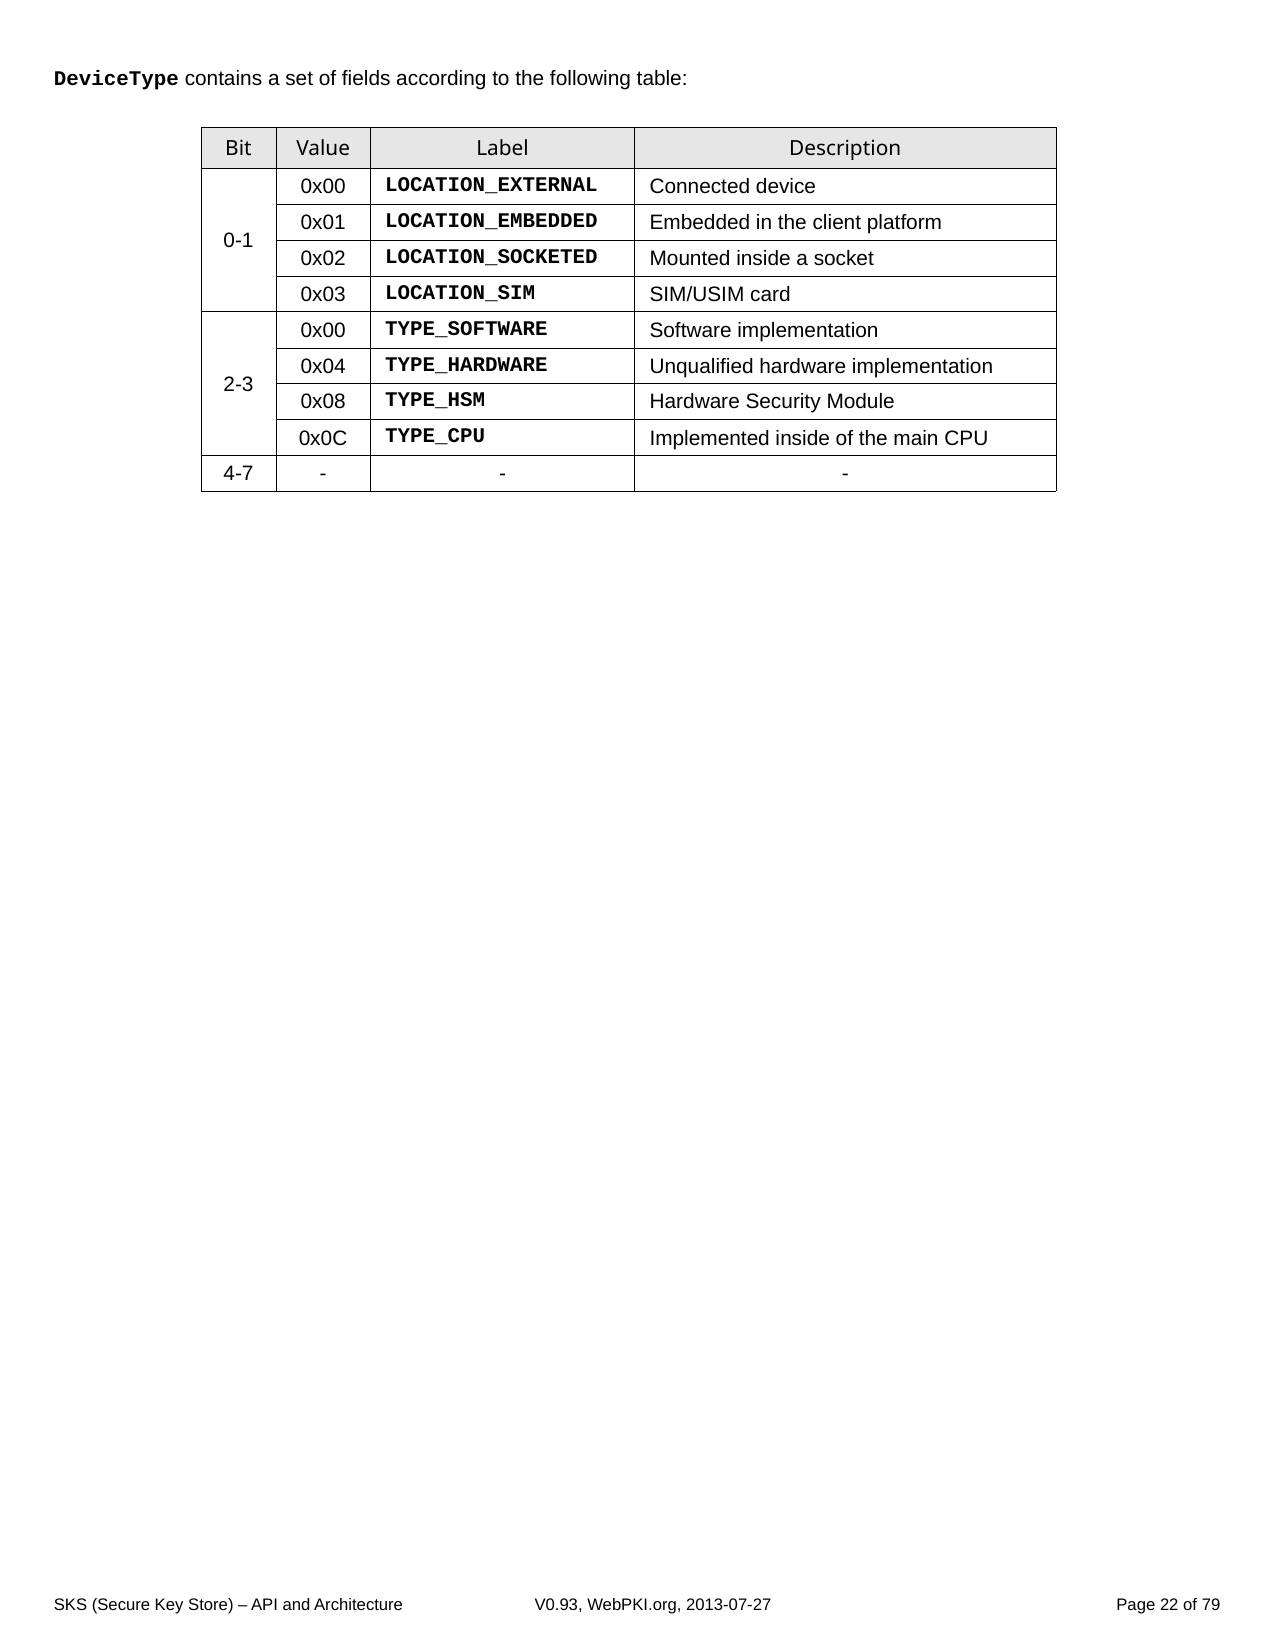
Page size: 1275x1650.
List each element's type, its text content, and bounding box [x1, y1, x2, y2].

table_cell 0x01 [277, 205, 370, 239]
table_cell 0‑1 [202, 169, 276, 311]
table_cell Mounted inside a socket [635, 241, 1056, 276]
table_cell Connected device [635, 169, 1056, 204]
table_cell 0x04 [277, 349, 370, 383]
table_cell SIM/USIM card [635, 277, 1056, 311]
table_cell 0x08 [277, 384, 370, 419]
table_cell TYPE_SOFTWARE [371, 312, 634, 347]
table_cell Hardware Security Module [635, 384, 1056, 419]
table_cell 0x03 [277, 277, 370, 311]
table_cell Embedded in the client platform [635, 205, 1056, 239]
table_cell 0x00 [277, 312, 370, 347]
table_cell LOCATION_EMBEDDED [371, 205, 634, 239]
table_cell TYPE_CPU [371, 420, 634, 455]
table_cell - [277, 456, 370, 491]
table_cell Software implementation [635, 312, 1056, 347]
table_cell TYPE_HSM [371, 384, 634, 419]
table_cell 4‑7 [202, 456, 276, 491]
table_cell LOCATION_SIM [371, 277, 634, 311]
table_cell Implemented inside of the main CPU [635, 420, 1056, 455]
table_cell - [635, 456, 1056, 491]
table_cell - [371, 456, 634, 491]
table_cell 2‑3 [202, 312, 276, 455]
table_cell LOCATION_EXTERNAL [371, 169, 634, 204]
table_cell 0x00 [277, 169, 370, 204]
table_cell Unqualified hardware implementation [635, 349, 1056, 383]
table_cell 0x02 [277, 241, 370, 276]
table_header Value [277, 128, 370, 168]
table_header Description [635, 128, 1056, 168]
table_cell LOCATION_SOCKETED [371, 241, 634, 276]
text DeviceType contains a set of fields according to the following table: [54, 66, 1221, 116]
table_header Bit [202, 128, 276, 168]
table_header Label [371, 128, 634, 168]
table_cell 0x0C [277, 420, 370, 455]
table_cell TYPE_HARDWARE [371, 349, 634, 383]
